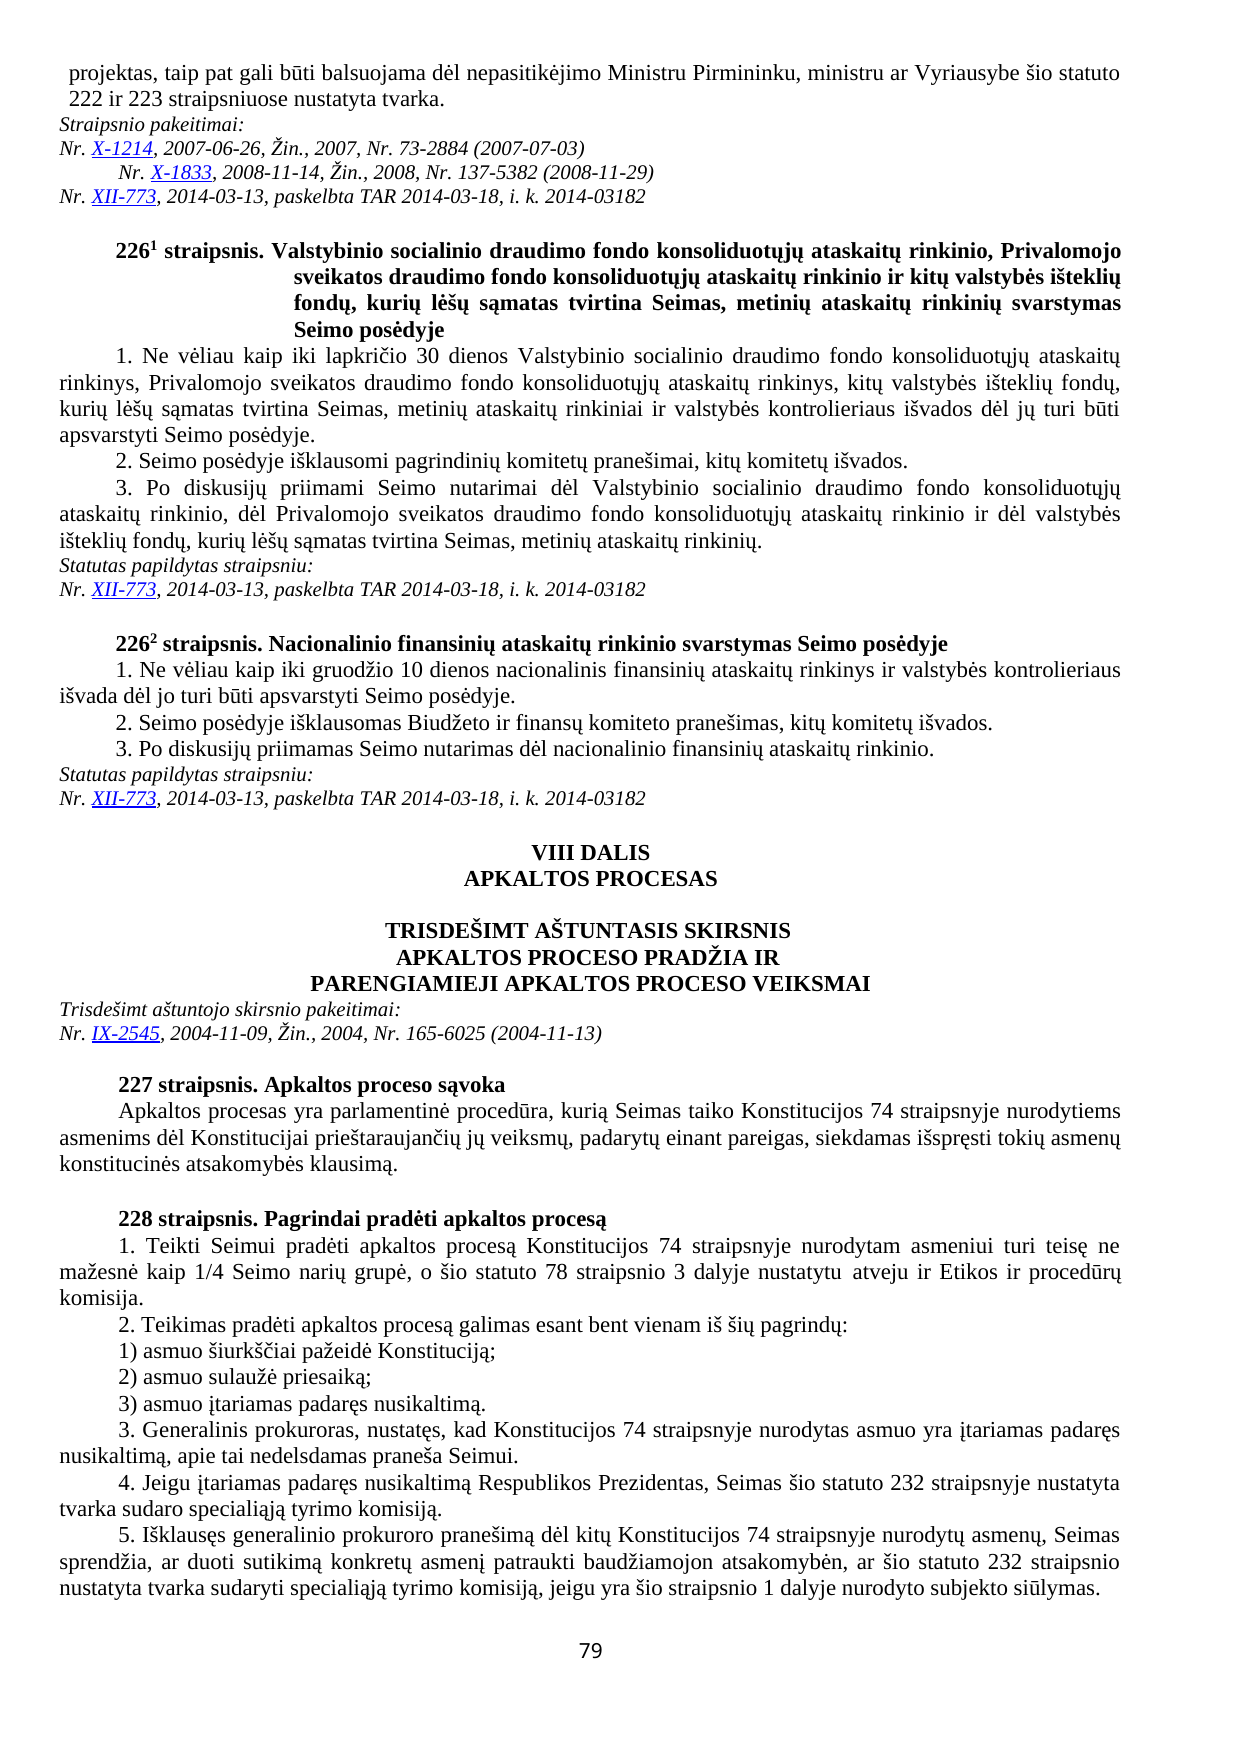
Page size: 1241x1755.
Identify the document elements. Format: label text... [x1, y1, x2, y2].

text 2. Seimo posėdyje išklausomi pagrindinių komitetų pranešimai, kitų komitetų išvados. [59, 448, 1122, 474]
text Straipsnio pakeitimai: [59, 112, 1122, 136]
text 228 straipsnis. Pagrindai pradėti apkaltos procesą [59, 1205, 1122, 1232]
text 3. Po diskusijų priimamas Seimo nutarimas dėl nacionalinio finansinių ataskaitų rinkinio. [59, 735, 1122, 762]
text 3. Po diskusijų priimami Seimo nutarimai dėl Valstybinio socialinio draudimo fondo konsoliduotųjų ataskaitų rinkinio, dėl Privalomojo sveikatos draudimo fondo konsoliduotųjų ataskaitų rinkinio ir dėl valstybės išteklių fondų, kurių lėšų sąmatas tvirtina Seimas, metinių ataskaitų rinkinių. [59, 474, 1122, 553]
text Nr. IX-2545, 2004-11-09, Žin., 2004, Nr. 165-6025 (2004-11-13) [59, 1021, 1122, 1045]
text Nr. X-1833, 2008-11-14, Žin., 2008, Nr. 137-5382 (2008-11-29) [59, 160, 1122, 184]
text 227 straipsnis. Apkaltos proceso sąvoka [59, 1071, 1122, 1097]
text TRISDEŠIMT AŠTUNTASIS SKIRSNIS [59, 918, 1122, 944]
text Nr. XII-773, 2014-03-13, paskelbta TAR 2014-03-18, i. k. 2014-03182 [59, 786, 1122, 810]
text 2) asmuo sulaužė priesaiką; [59, 1363, 1122, 1390]
text 1. Ne vėliau kaip iki gruodžio 10 dienos nacionalinis finansinių ataskaitų rinkinys ir valstybės kontrolieriaus išvada dėl jo turi būti apsvarstyti Seimo posėdyje. [59, 656, 1122, 709]
text Nr. XII-773, 2014-03-13, paskelbta TAR 2014-03-18, i. k. 2014-03182 [59, 577, 1122, 601]
text Nr. XII-773, 2014-03-13, paskelbta TAR 2014-03-18, i. k. 2014-03182 [59, 184, 1122, 208]
text APKALTOS PROCESO PRADŽIA IR [59, 944, 1122, 970]
text Statutas papildytas straipsniu: [59, 762, 1122, 786]
text 2262 straipsnis. Nacionalinio finansinių ataskaitų rinkinio svarstymas Seimo posėdyje [59, 630, 1122, 656]
text projektas, taip pat gali būti balsuojama dėl nepasitikėjimo Ministru Pirmininku, ministru ar Vyriausybe šio statuto 222 ir 223 straipsniuose nustatyta tvarka. [68, 59, 1122, 112]
text APKALTOS PROCESAS [59, 865, 1122, 891]
text Statutas papildytas straipsniu: [59, 553, 1122, 577]
text 2. Seimo posėdyje išklausomas Biudžeto ir finansų komiteto pranešimas, kitų komitetų išvados. [59, 709, 1122, 735]
text 1. Ne vėliau kaip iki lapkričio 30 dienos Valstybinio socialinio draudimo fondo konsoliduotųjų ataskaitų rinkinys, Privalomojo sveikatos draudimo fondo konsoliduotųjų ataskaitų rinkinys, kitų valstybės išteklių fondų, kurių lėšų sąmatas tvirtina Seimas, metinių ataskaitų rinkiniai ir valstybės kontrolieriaus išvados dėl jų turi būti apsvarstyti Seimo posėdyje. [59, 342, 1122, 448]
text 4. Jeigu įtariamas padaręs nusikaltimą Respublikos Prezidentas, Seimas šio statuto 232 straipsnyje nustatyta tvarka sudaro specialiąją tyrimo komisiją. [59, 1469, 1122, 1522]
text 2261 straipsnis. Valstybinio socialinio draudimo fondo konsoliduotųjų ataskaitų rinkinio, Privalomojo sveikatos draudimo fondo konsoliduotųjų ataskaitų rinkinio ir kitų valstybės išteklių fondų, kurių lėšų sąmatas tvirtina Seimas, metinių ataskaitų rinkinių svarstymas Seimo posėdyje [115, 237, 1122, 342]
text PARENGIAMIEJI APKALTOS PROCESO VEIKSMAI [59, 970, 1122, 997]
text Apkaltos procesas yra parlamentinė procedūra, kurią Seimas taiko Konstitucijos 74 straipsnyje nurodytiems asmenims dėl Konstitucijai prieštaraujančių jų veiksmų, padarytų einant pareigas, siekdamas išspręsti tokių asmenų konstitucinės atsakomybės klausimą. [59, 1097, 1122, 1177]
text 1) asmuo šiurkščiai pažeidė Konstituciją; [59, 1337, 1122, 1363]
text 3) asmuo įtariamas padaręs nusikaltimą. [59, 1390, 1122, 1416]
text 2. Teikimas pradėti apkaltos procesą galimas esant bent vienam iš šių pagrindų: [59, 1311, 1122, 1337]
text Nr. X-1214, 2007-06-26, Žin., 2007, Nr. 73-2884 (2007-07-03) [59, 136, 1122, 160]
text 5. Išklausęs generalinio prokuroro pranešimą dėl kitų Konstitucijos 74 straipsnyje nurodytų asmenų, Seimas sprendžia, ar duoti sutikimą konkretų asmenį patraukti baudžiamojon atsakomybėn, ar šio statuto 232 straipsnio nustatyta tvarka sudaryti specialiąją tyrimo komisiją, jeigu yra šio straipsnio 1 dalyje nurodyto subjekto siūlymas. [59, 1522, 1122, 1601]
text 1. Teikti Seimui pradėti apkaltos procesą Konstitucijos 74 straipsnyje nurodytam asmeniui turi teisę ne mažesnė kaip 1/4 Seimo narių grupė, o šio statuto 78 straipsnio 3 dalyje nustatytu atveju ir Etikos ir procedūrų komisija. [59, 1232, 1122, 1311]
text Trisdešimt aštuntojo skirsnio pakeitimai: [59, 997, 1122, 1021]
text 3. Generalinis prokuroras, nustatęs, kad Konstitucijos 74 straipsnyje nurodytas asmuo yra įtariamas padaręs nusikaltimą, apie tai nedelsdamas praneša Seimui. [59, 1416, 1122, 1469]
text VIII DALIS [59, 838, 1122, 865]
